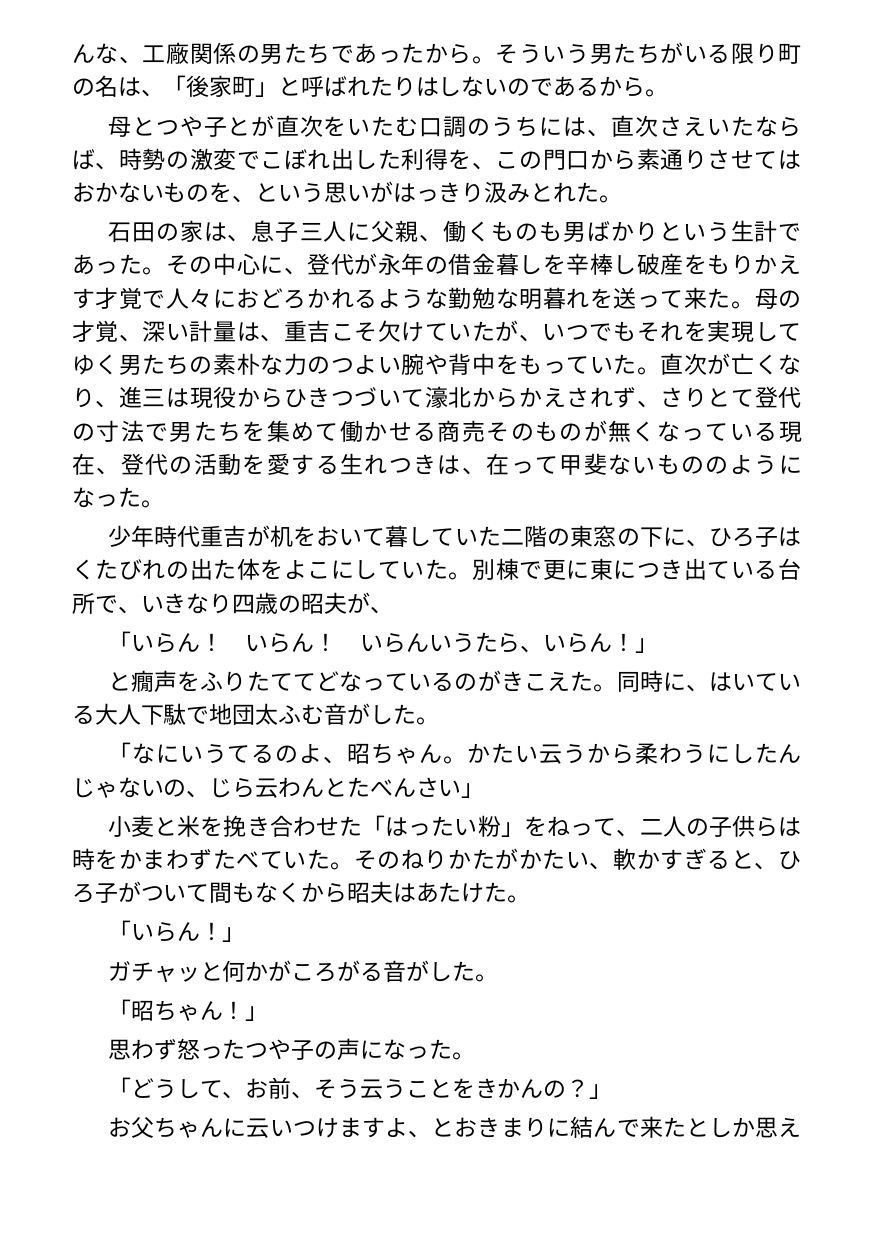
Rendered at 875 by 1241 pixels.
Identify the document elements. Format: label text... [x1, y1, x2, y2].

text んな、工廠関係の男たちであったから。そういう男たちがいる限り町の名は、「後家町」と呼ばれたりはしないのであるから。 [72, 36, 802, 102]
text 小麦と米を挽き合わせた「はったい粉」をねって、二人の子供らは時をかまわずたべていた。そのねりかたがかたい、軟かすぎると、ひろ子がついて間もなくから昭夫はあたけた。 [72, 809, 802, 908]
text と癇声をふりたててどなっているのがきこえた。同時に、はいている大人下駄で地団太ふむ音がした。 [72, 664, 802, 730]
text 「なにいうてるのよ、昭ちゃん。かたい云うから柔わうにしたんじゃないの、じら云わんとたべんさい」 [72, 736, 802, 803]
text お父ちゃんに云いつけますよ、とおきまりに結んで来たとしか思え [72, 1110, 802, 1143]
text 石田の家は、息子三人に父親、働くものも男ばかりという生計であった。その中心に、登代が永年の借金暮しを辛棒し破産をもりかえす才覚で人々におどろかれるような勤勉な明暮れを送って来た。母の才覚、深い計量は、重吉こそ欠けていたが、いつでもそれを実現してゆく男たちの素朴な力のつよい腕や背中をもっていた。直次が亡くなり、進三は現役からひきつづいて濠北からかえされず、さりとて登代の寸法で男たちを集めて働かせる商売そのものが無くなっている現在、登代の活動を愛する生れつきは、在って甲斐ないもののようになった。 [72, 214, 802, 513]
text 思わず怒ったつや子の声になった。 [72, 1032, 802, 1065]
text ガチャッと何かがころがる音がした。 [72, 953, 802, 987]
text 「いらん！」 [72, 914, 802, 947]
text 少年時代重吉が机をおいて暮していた二階の東窓の下に、ひろ子はくたびれの出た体をよこにしていた。別棟で更に東につき出ている台所で、いきなり四歳の昭夫が、 [72, 519, 802, 619]
text 「どうして、お前、そう云うことをきかんの？」 [72, 1071, 802, 1104]
text 「昭ちゃん！」 [72, 993, 802, 1026]
text 「いらん！ いらん！ いらんいうたら、いらん！」 [72, 625, 802, 658]
text 母とつや子とが直次をいたむ口調のうちには、直次さえいたならば、時勢の激変でこぼれ出した利得を、この門口から素通りさせてはおかないものを、という思いがはっきり汲みとれた。 [72, 108, 802, 208]
